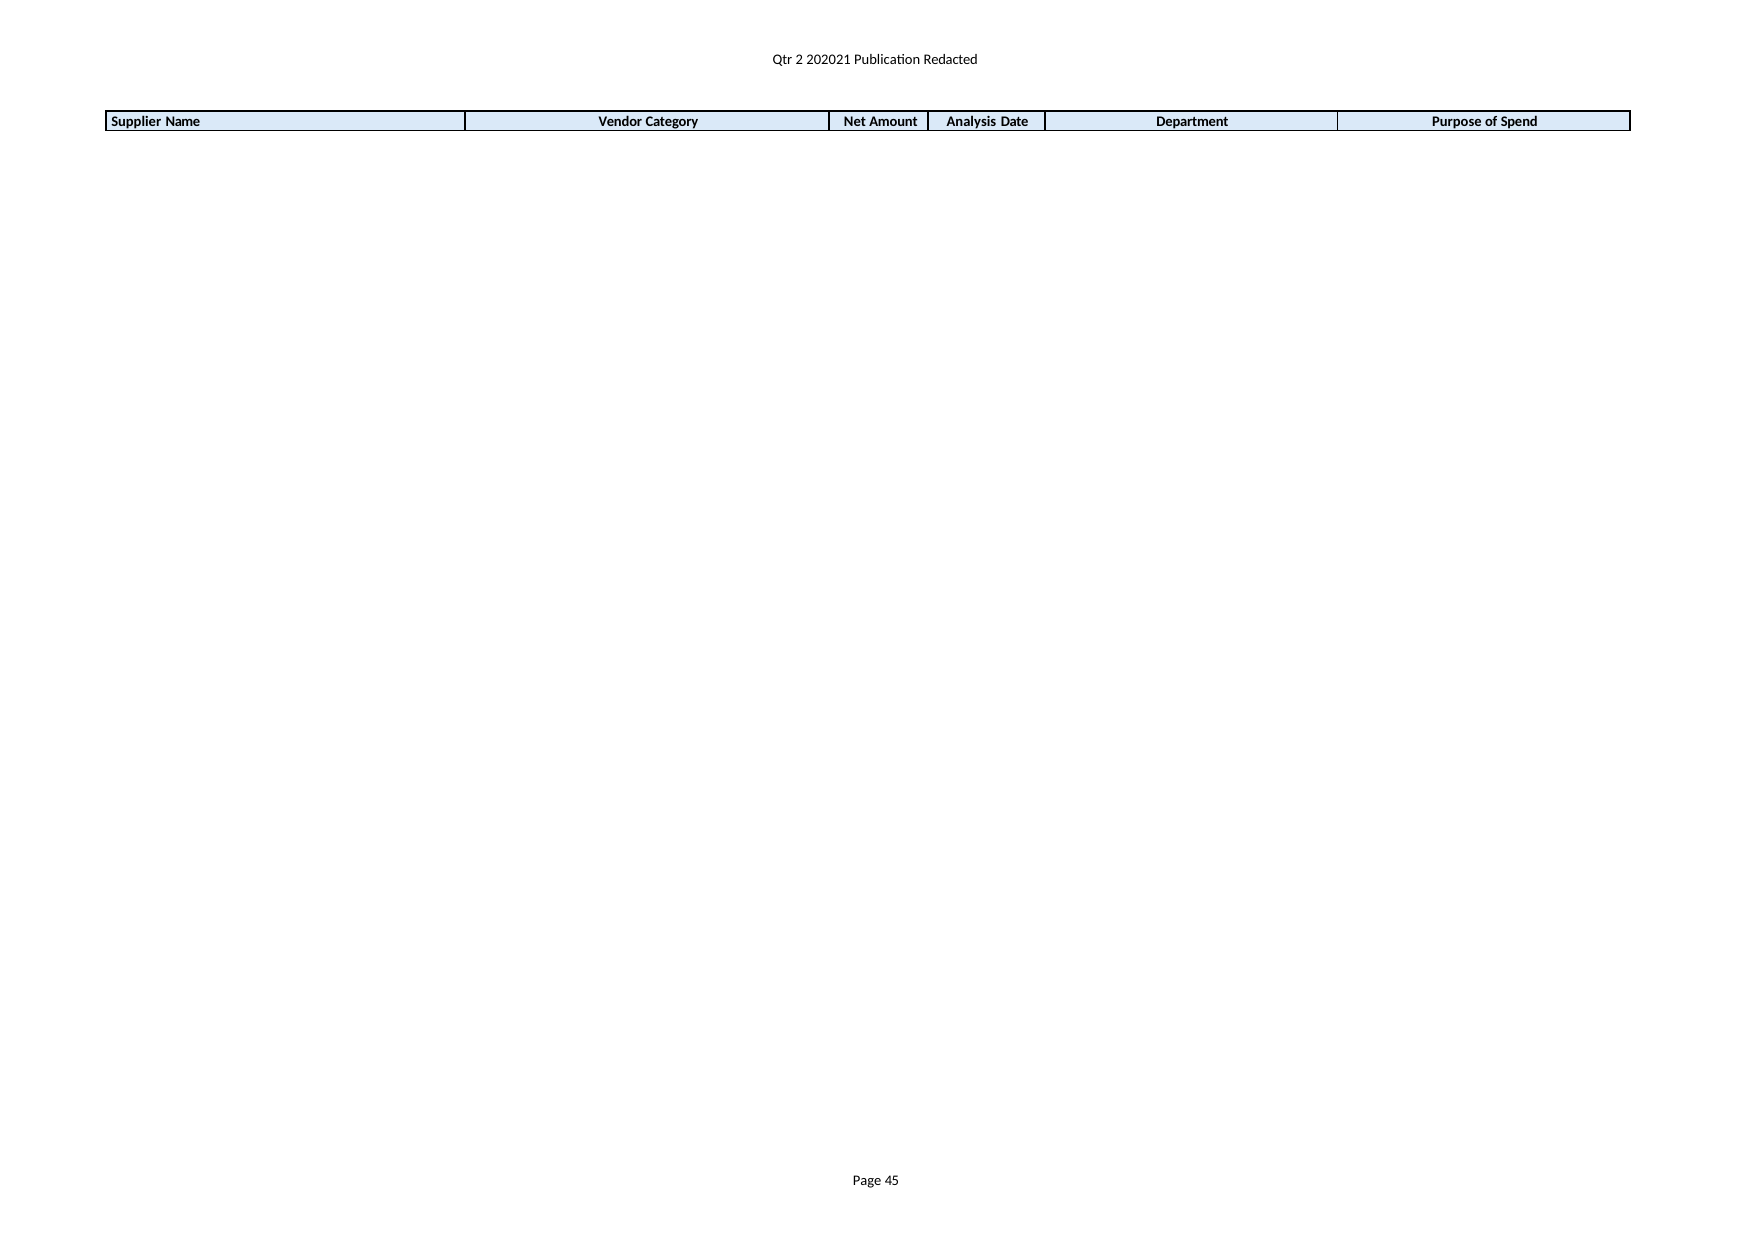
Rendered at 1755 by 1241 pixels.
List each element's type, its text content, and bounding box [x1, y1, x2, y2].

table_header Supplier Name [107, 112, 464, 130]
table_header Purpose of Spend [1338, 112, 1629, 130]
table_header Analysis Date [929, 112, 1044, 130]
table_header Vendor Category [466, 112, 828, 130]
table_header Department [1046, 112, 1337, 130]
table_header Net Amount [830, 112, 927, 130]
